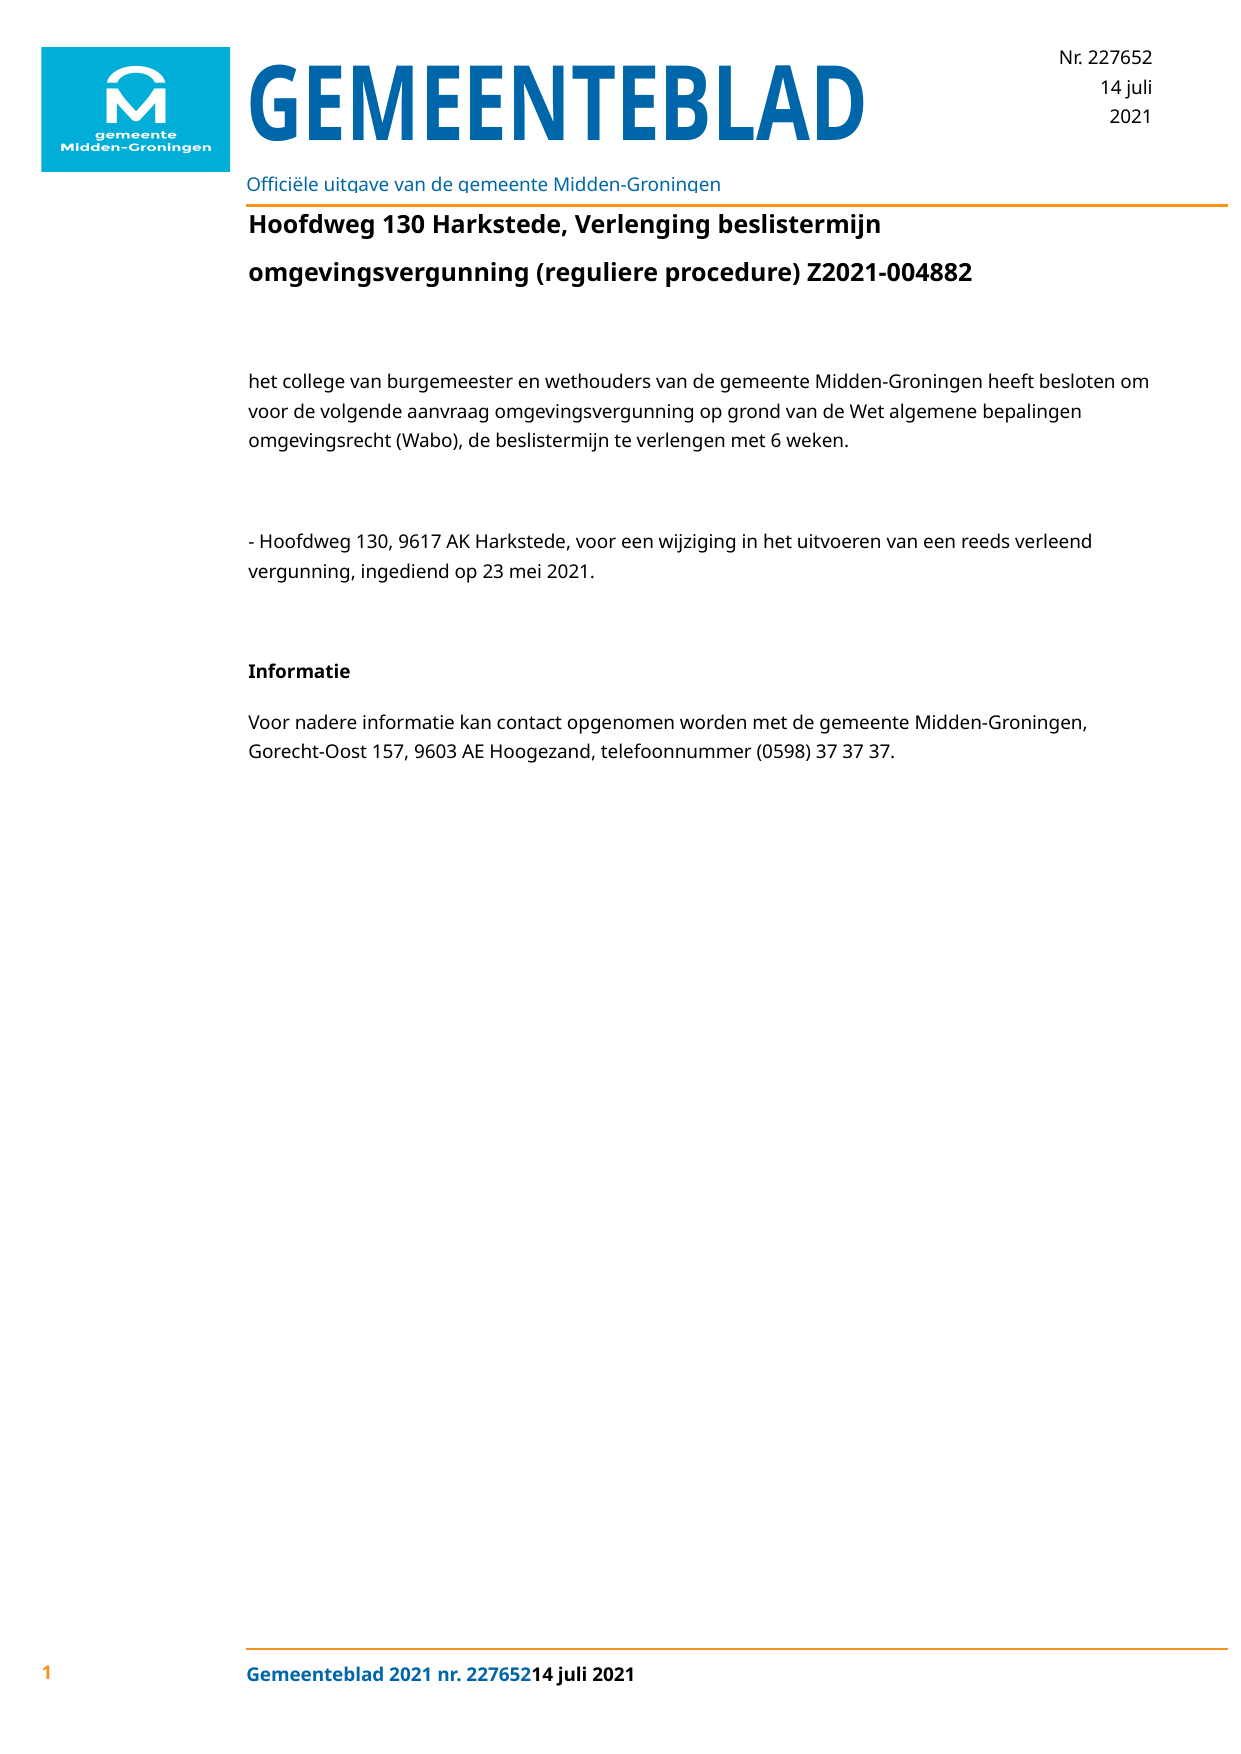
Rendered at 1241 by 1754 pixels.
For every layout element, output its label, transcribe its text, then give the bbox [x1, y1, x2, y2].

text het college van burgemeester en wethouders van de gemeente Midden-Groningen heeft besloten om voor de volgende aanvraag omgevingsvergunning op grond van de Wet algemene bepalingen omgevingsrecht (Wabo), de beslistermijn te verlengen met 6 weken. [248, 368, 1152, 453]
picture [184, 146, 190, 153]
picture [108, 66, 164, 82]
text - Hoofdweg 130, 9617 AK Harkstede, voor een wijziging in het uitvoeren van een reeds verleend vergunning, ingediend op 23 mei 2021. [248, 528, 1152, 584]
text Voor nadere informatie kan contact opgenomen worden met de gemeente Midden-Groningen, Gorecht-Oost 157, 9603 AE Hoogezand, telefoonnummer (0598) 37 37 37. [248, 709, 1152, 764]
text Hoofdweg 130 Harkstede, Verlenging beslistermijn omgevingsvergunning (reguliere procedure) Z2021-004882 [248, 207, 1152, 288]
picture [107, 89, 165, 122]
text Informatie [248, 659, 1152, 684]
